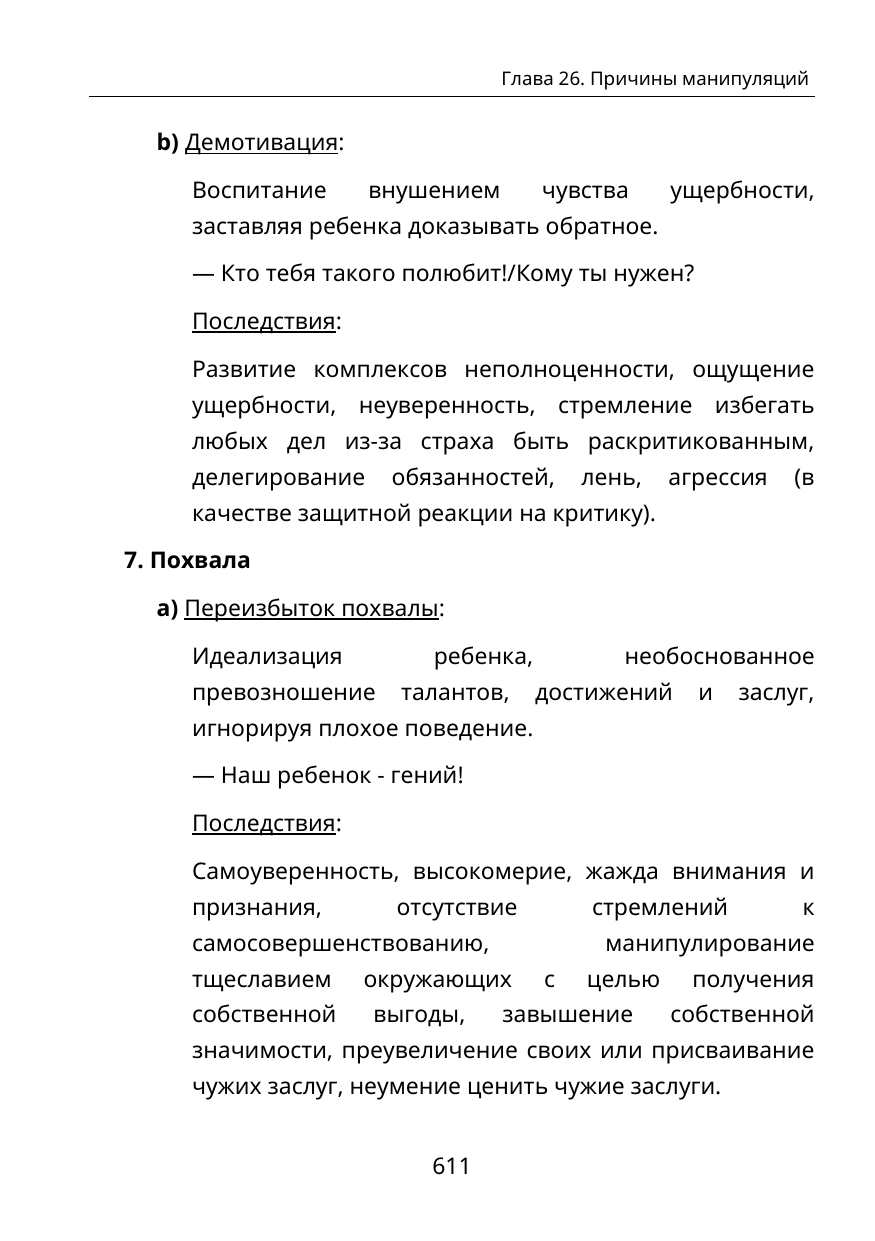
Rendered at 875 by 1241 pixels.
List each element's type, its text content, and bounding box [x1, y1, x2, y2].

list Самоуверенность, высокомерие, жажда внимания и признания, отсутствие стремлений к самосовершенствованию, манипулирование тщеславием окружающих с целью получения собственной выгоды, завышение собственной значимости, преувеличение своих или присваивание чужих заслуг, неумение ценить чужие заслуги. [151, 855, 815, 1102]
list Идеализация ребенка, необоснованное превозношение талантов, достижений и заслуг, игнорируя плохое поведение. [151, 640, 815, 743]
list Переизбыток похвалы: [151, 592, 815, 623]
list Воспитание внушением чувства ущербности, заставляя ребенка доказывать обратное. [151, 174, 815, 241]
list Развитие комплексов неполноценности, ощущение ущербности, неуверенность, стремление избегать любых дел из-за страха быть раскритикованным, делегирование обязанностей, лень, агрессия (в качестве защитной реакции на критику). [151, 353, 815, 528]
list Последствия: [151, 807, 815, 838]
list Последствия: [151, 305, 815, 336]
list — Кто тебя такого полюбит!/Кому ты нужен? [151, 257, 815, 289]
list Демотивация: [151, 126, 815, 157]
list — Наш ребенок - гений! [151, 759, 815, 791]
list Похвала [118, 544, 815, 576]
